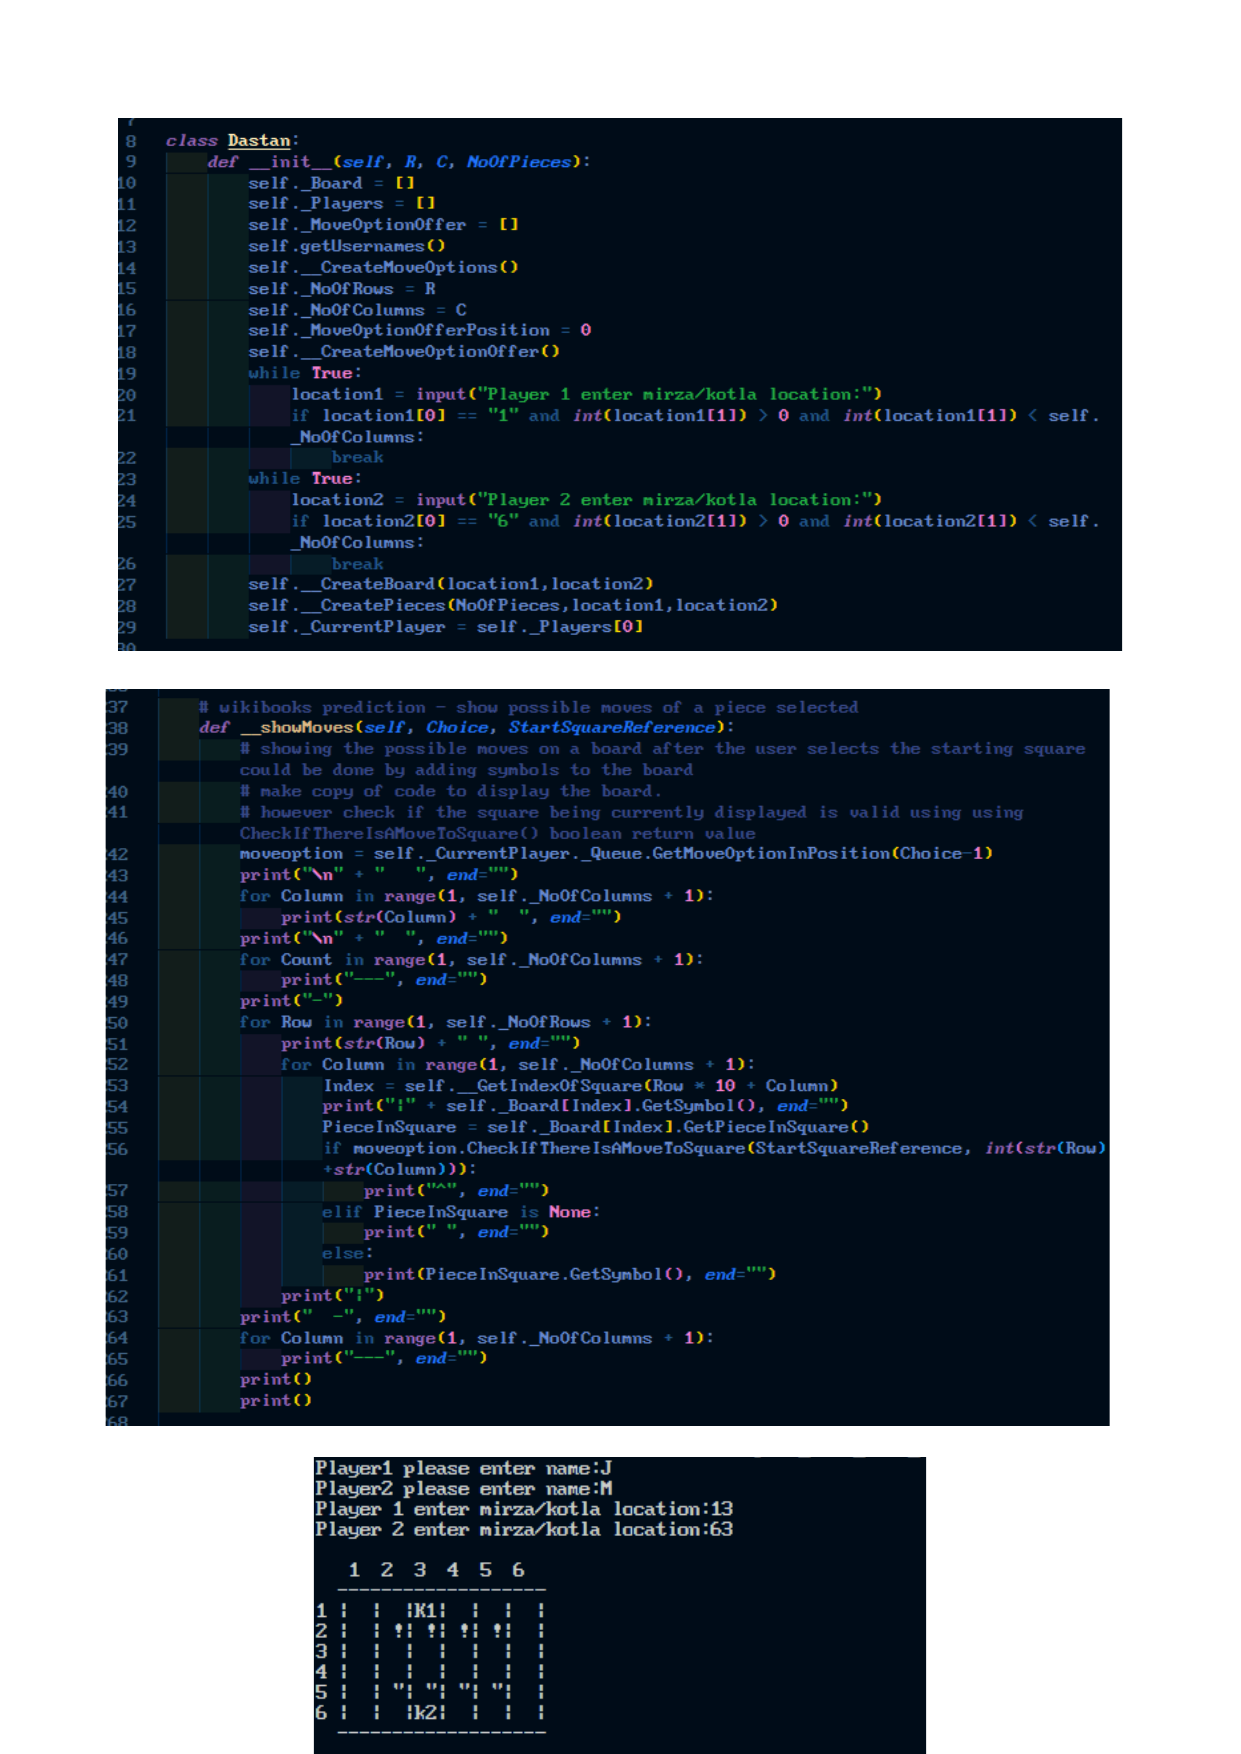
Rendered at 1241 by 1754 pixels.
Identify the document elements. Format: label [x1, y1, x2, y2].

picture [118, 118, 1123, 651]
picture [313, 1457, 927, 1754]
picture [105, 689, 1110, 1426]
